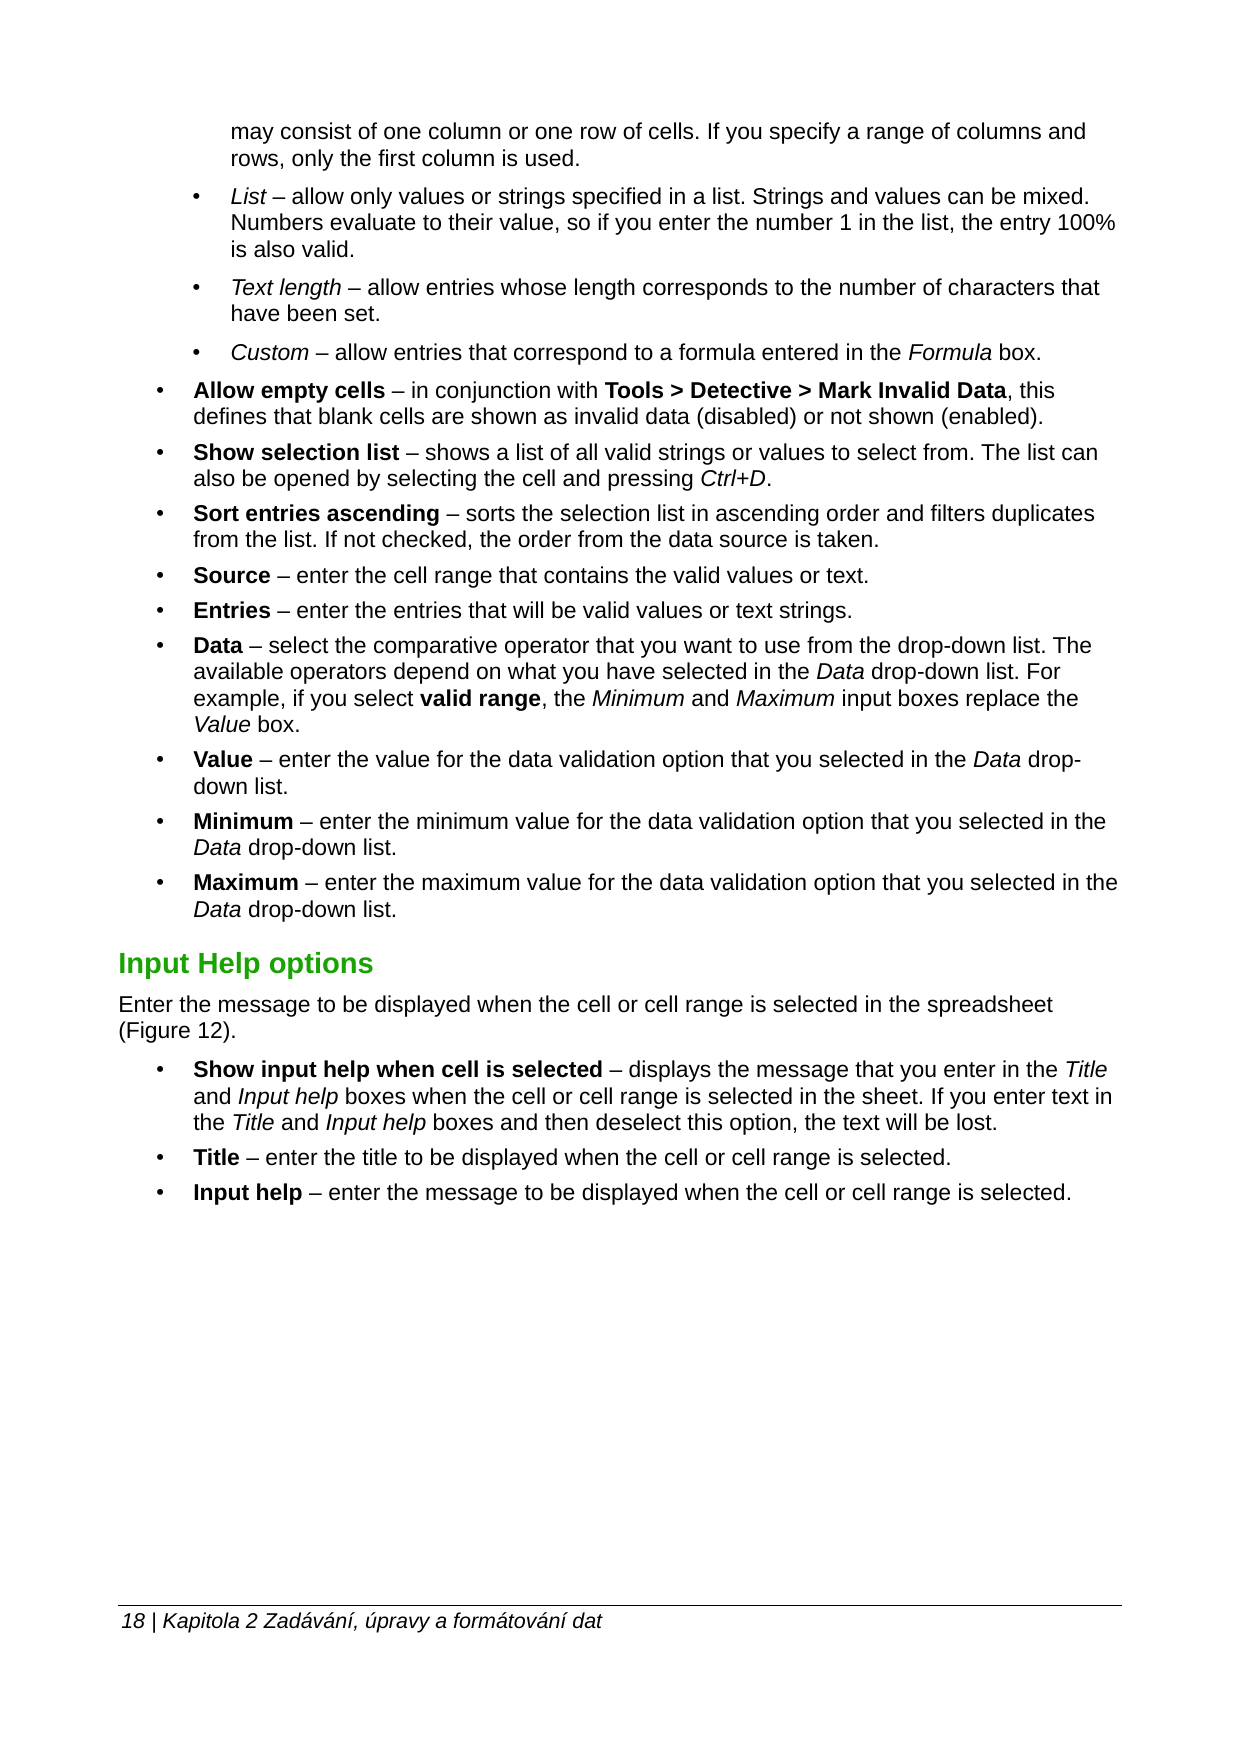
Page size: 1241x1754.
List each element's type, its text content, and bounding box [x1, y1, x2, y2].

list Minimum – enter the minimum value for the data validation option that you selected in the Data drop-down list. [156, 808, 1122, 861]
list Custom – allow entries that correspond to a formula entered in the Formula box. [192, 338, 1122, 365]
text Enter the message to be displayed when the cell or cell range is selected in the spreadsheet (Figure 12). [118, 991, 1122, 1044]
subtitle Input Help options [118, 946, 1122, 979]
list may consist of one column or one row of cells. If you specify a range of columns and rows, only the first column is used. [192, 118, 1122, 171]
list Show input help when cell is selected – displays the message that you enter in the Title and Input help boxes when the cell or cell range is selected in the sheet. If you enter text in the Title and Input help boxes and then deselect this option, the text will be lost. [156, 1056, 1122, 1135]
list Input help – enter the message to be displayed when the cell or cell range is selected. [156, 1179, 1122, 1206]
list Show selection list – shows a list of all valid strings or values to select from. The list can also be opened by selecting the cell and pressing Ctrl+D. [156, 438, 1122, 491]
list Data – select the comparative operator that you want to use from the drop-down list. The available operators depend on what you have selected in the Data drop-down list. For example, if you select valid range, the Minimum and Maximum input boxes replace the Value box. [156, 632, 1122, 737]
list Sort entries ascending – sorts the selection list in ascending order and filters duplicates from the list. If not checked, the order from the data source is taken. [156, 500, 1122, 553]
list Title – enter the title to be displayed when the cell or cell range is selected. [156, 1144, 1122, 1171]
list Maximum – enter the maximum value for the data validation option that you selected in the Data drop-down list. [156, 869, 1122, 922]
list Value – enter the value for the data validation option that you selected in the Data drop-down list. [156, 746, 1122, 799]
list List – allow only values or strings specified in a list. Strings and values can be mixed. Numbers evaluate to their value, so if you enter the number 1 in the list, the entry 100% is also valid. [192, 183, 1122, 262]
list Entries – enter the entries that will be valid values or text strings. [156, 597, 1122, 623]
list Allow empty cells – in conjunction with Tools > Detective > Mark Invalid Data, this defines that blank cells are shown as invalid data (disabled) or not shown (enabled). [156, 377, 1122, 429]
list Source – enter the cell range that contains the valid values or text. [156, 562, 1122, 588]
list Text length – allow entries whose length corresponds to the number of characters that have been set. [192, 274, 1122, 327]
